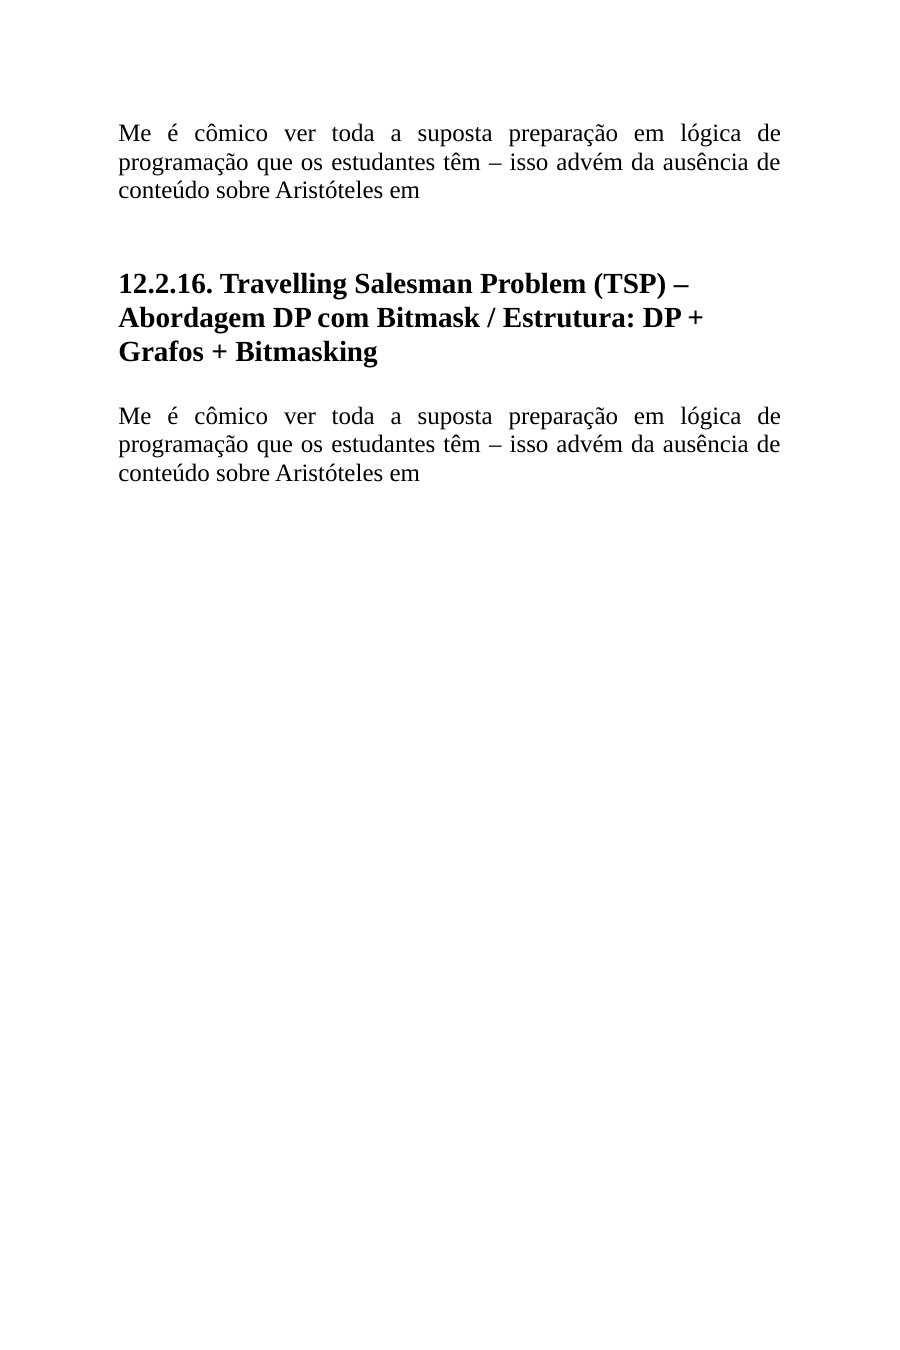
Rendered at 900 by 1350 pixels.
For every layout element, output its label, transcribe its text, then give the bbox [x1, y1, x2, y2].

text Me é cômico ver toda a suposta preparação em lógica de programação que os estudantes têm – isso advém da ausência de conteúdo sobre Aristóteles em [118, 401, 782, 487]
text Me é cômico ver toda a suposta preparação em lógica de programação que os estudantes têm – isso advém da ausência de conteúdo sobre Aristóteles em [118, 118, 782, 204]
text 12.2.16. Travelling Salesman Problem (TSP) – Abordagem DP com Bitmask / Estrutura: DP + Grafos + Bitmasking [118, 267, 782, 367]
